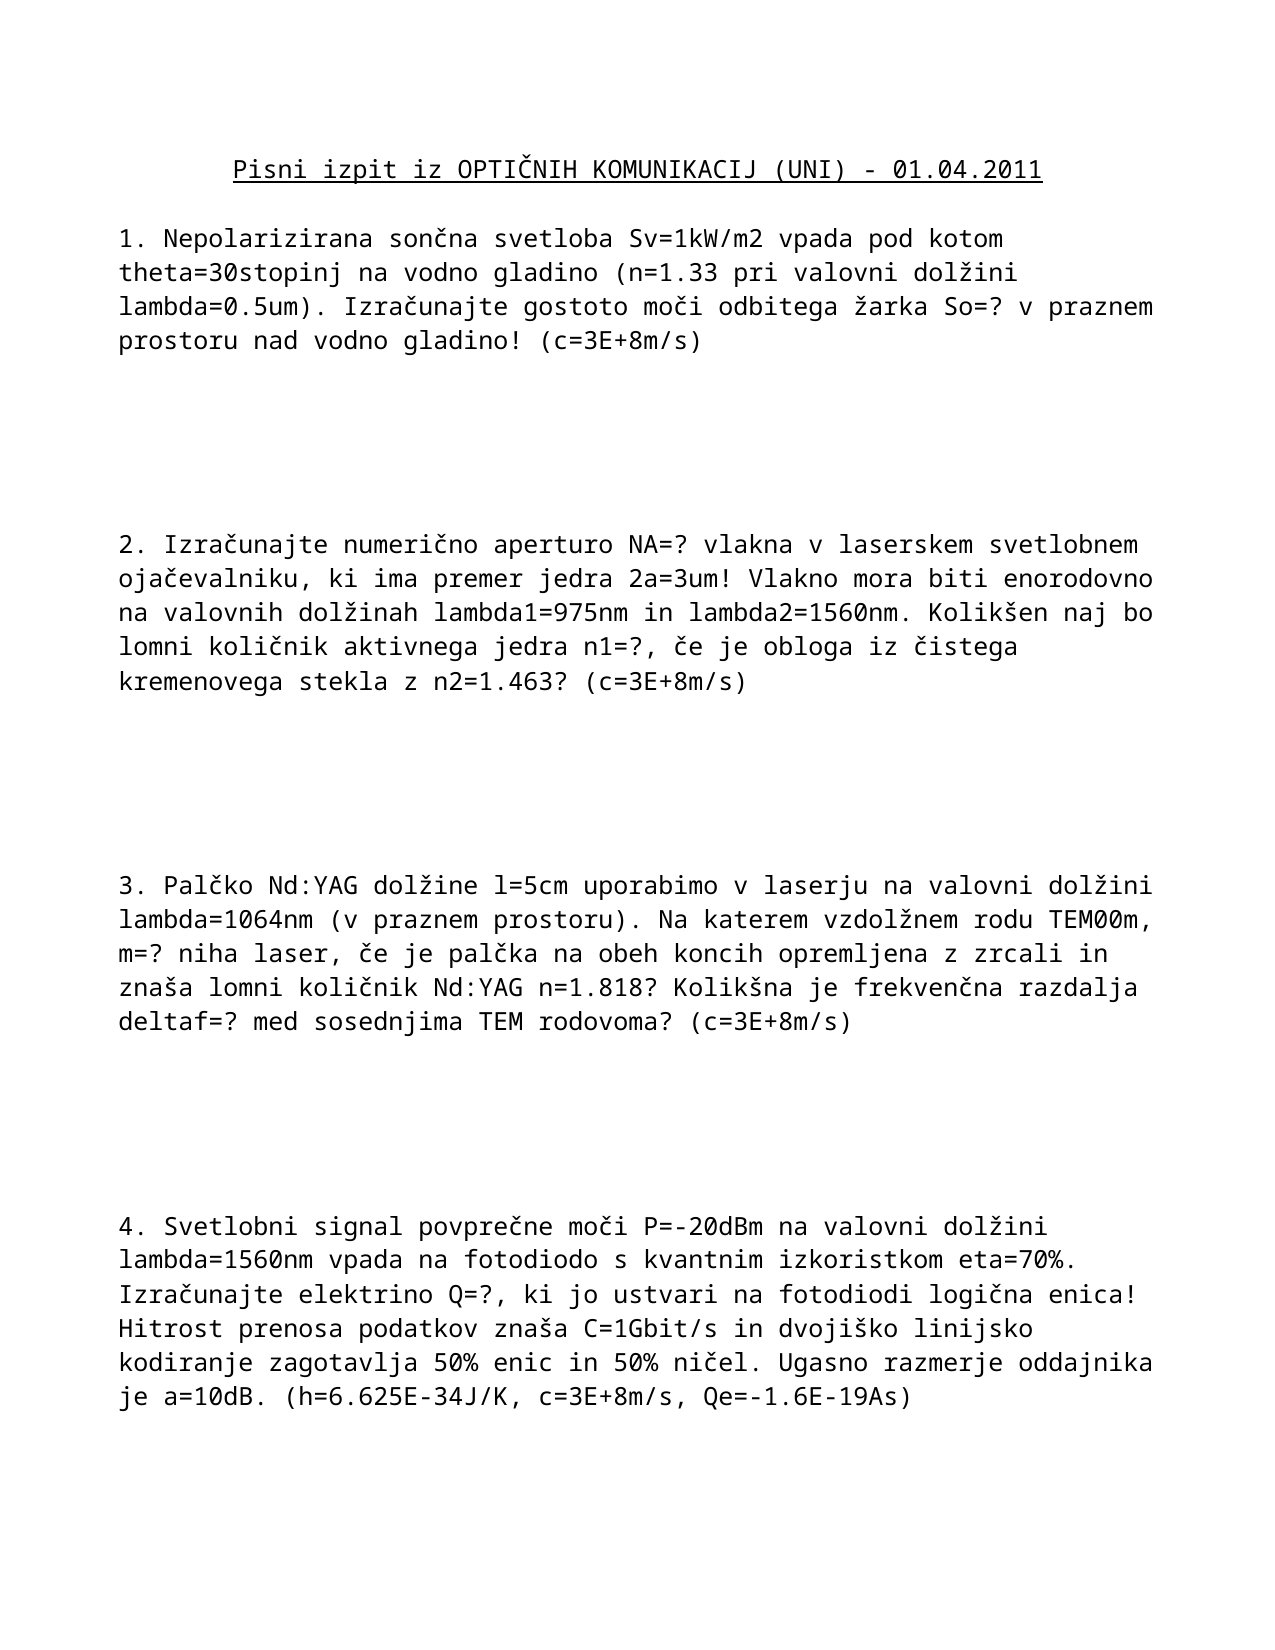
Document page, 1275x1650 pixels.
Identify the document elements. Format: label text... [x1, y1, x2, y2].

text Pisni izpit iz OPTIČNIH KOMUNIKACIJ (UNI) - 01.04.2011 [118, 152, 1157, 186]
text 1. Nepolarizirana sončna svetloba Sv=1kW/m2 vpada pod kotom theta=30stopinj na vodno gladino (n=1.33 pri valovni dolžini lambda=0.5um). Izračunajte gostoto moči odbitega žarka So=? v praznem prostoru nad vodno gladino! (c=3E+8m/s) [118, 220, 1157, 357]
text 4. Svetlobni signal povprečne moči P=-20dBm na valovni dolžini lambda=1560nm vpada na fotodiodo s kvantnim izkoristkom eta=70%. Izračunajte elektrino Q=?, ki jo ustvari na fotodiodi logična enica! Hitrost prenosa podatkov znaša C=1Gbit/s in dvojiško linijsko kodiranje zagotavlja 50% enic in 50% ničel. Ugasno razmerje oddajnika je a=10dB. (h=6.625E-34J/K, c=3E+8m/s, Qe=-1.6E-19As) [118, 1208, 1157, 1412]
text 2. Izračunajte numerično aperturo NA=? vlakna v laserskem svetlobnem ojačevalniku, ki ima premer jedra 2a=3um! Vlakno mora biti enorodovno na valovnih dolžinah lambda1=975nm in lambda2=1560nm. Kolikšen naj bo lomni količnik aktivnega jedra n1=?, če je obloga iz čistega kremenovega stekla z n2=1.463? (c=3E+8m/s) [118, 527, 1157, 697]
text 3. Palčko Nd:YAG dolžine l=5cm uporabimo v laserju na valovni dolžini lambda=1064nm (v praznem prostoru). Na katerem vzdolžnem rodu TEM00m, m=? niha laser, če je palčka na obeh koncih opremljena z zrcali in znaša lomni količnik Nd:YAG n=1.818? Kolikšna je frekvenčna razdalja deltaf=? med sosednjima TEM rodovoma? (c=3E+8m/s) [118, 867, 1157, 1038]
